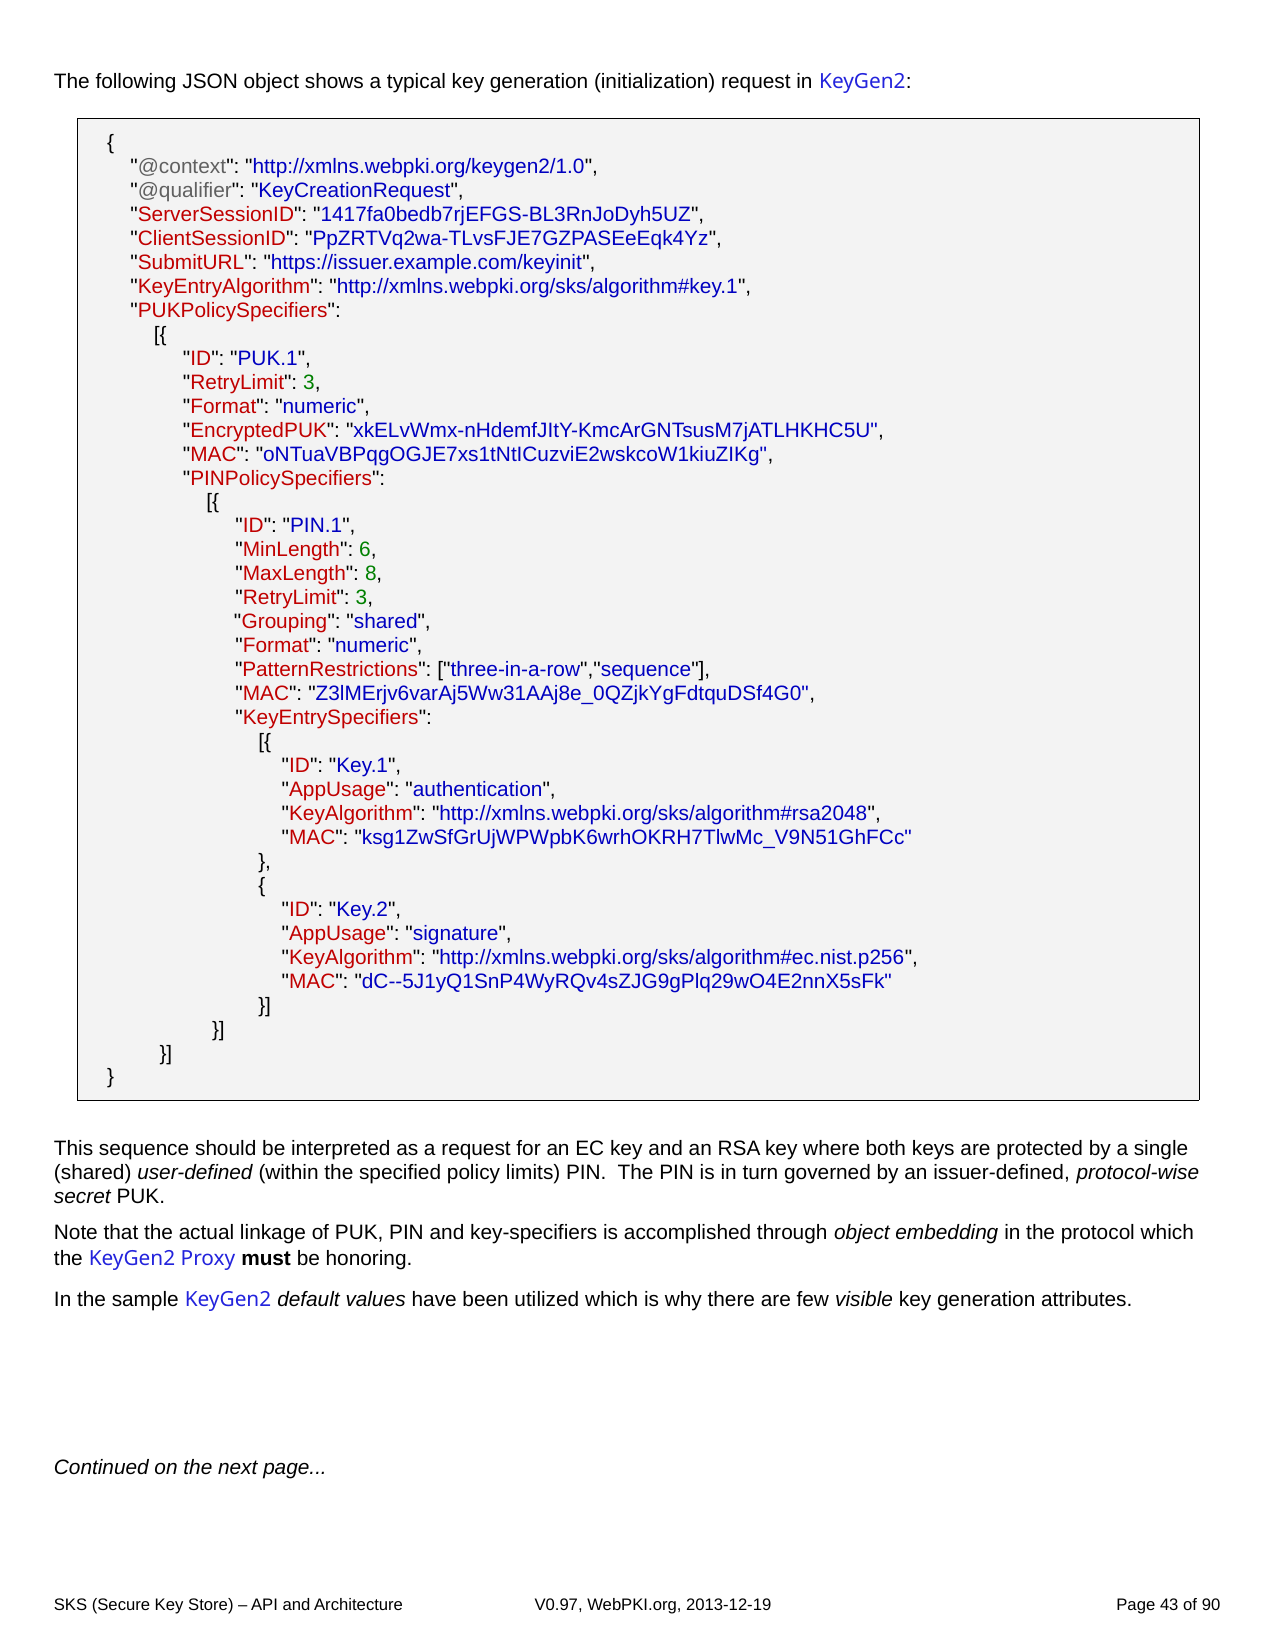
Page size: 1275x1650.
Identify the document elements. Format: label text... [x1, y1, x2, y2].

text This sequence should be interpreted as a request for an EC key and an RSA key where both keys are protected by a single (shared) user-defined (within the specified policy limits) PIN. The PIN is in turn governed by an issuer-defined, protocol-wise secret PUK. [54, 1136, 1221, 1208]
text Note that the actual linkage of PUK, PIN and key-specifiers is accomplished through object embedding in the protocol which the KeyGen2 Proxy must be honoring. [54, 1219, 1221, 1272]
text Continued on the next page... [54, 1431, 1221, 1479]
text The following JSON object shows a typical key generation (initialization) request in KeyGen2: [54, 66, 1221, 118]
table_header { "@context": "http://xmlns.webpki.org/keygen2/1.0", "@qualifier": "KeyCreationRequest", "ServerSessionID": "1417fa0bedb7rjEFGS-BL3RnJoDyh5UZ", "ClientSessionID": "PpZRTVq2wa-TLvsFJE7GZPASEeEqk4Yz", "SubmitURL": "https://issuer.example.com/keyinit", "KeyEntryAlgorithm": "http://xmlns.webpki.org/sks/algorithm#key.1", "PUKPolicySpecifiers": [{ "ID": "PUK.1", "RetryLimit": 3, "Format": "numeric", "EncryptedPUK": "xkELvWmx-nHdemfJItY-KmcArGNTsusM7jATLHKHC5U", "MAC": "oNTuaVBPqgOGJE7xs1tNtICuzviE2wskcoW1kiuZIKg", "PINPolicySpecifiers": [{ "ID": "PIN.1", "MinLength": 6, "MaxLength": 8, "RetryLimit": 3, "Grouping": "shared", "Format": "numeric", "PatternRestrictions": ["three-in-a-row","sequence"], "MAC": "Z3lMErjv6varAj5Ww31AAj8e_0QZjkYgFdtquDSf4G0", "KeyEntrySpecifiers": [{ "ID": "Key.1", "AppUsage": "authentication", "KeyAlgorithm": "http://xmlns.webpki.org/sks/algorithm#rsa2048", "MAC": "ksg1ZwSfGrUjWPWpbK6wrhOKRH7TlwMc_V9N51GhFCc" }, { "ID": "Key.2", "AppUsage": "signature", "KeyAlgorithm": "http://xmlns.webpki.org/sks/algorithm#ec.nist.p256", "MAC": "dC--5J1yQ1SnP4WyRQv4sZJG9gPlq29wO4E2nnX5sFk" }] }] }] } [78, 119, 1199, 1100]
text In the sample KeyGen2 default values have been utilized which is why there are few visible key generation attributes. [54, 1284, 1221, 1312]
